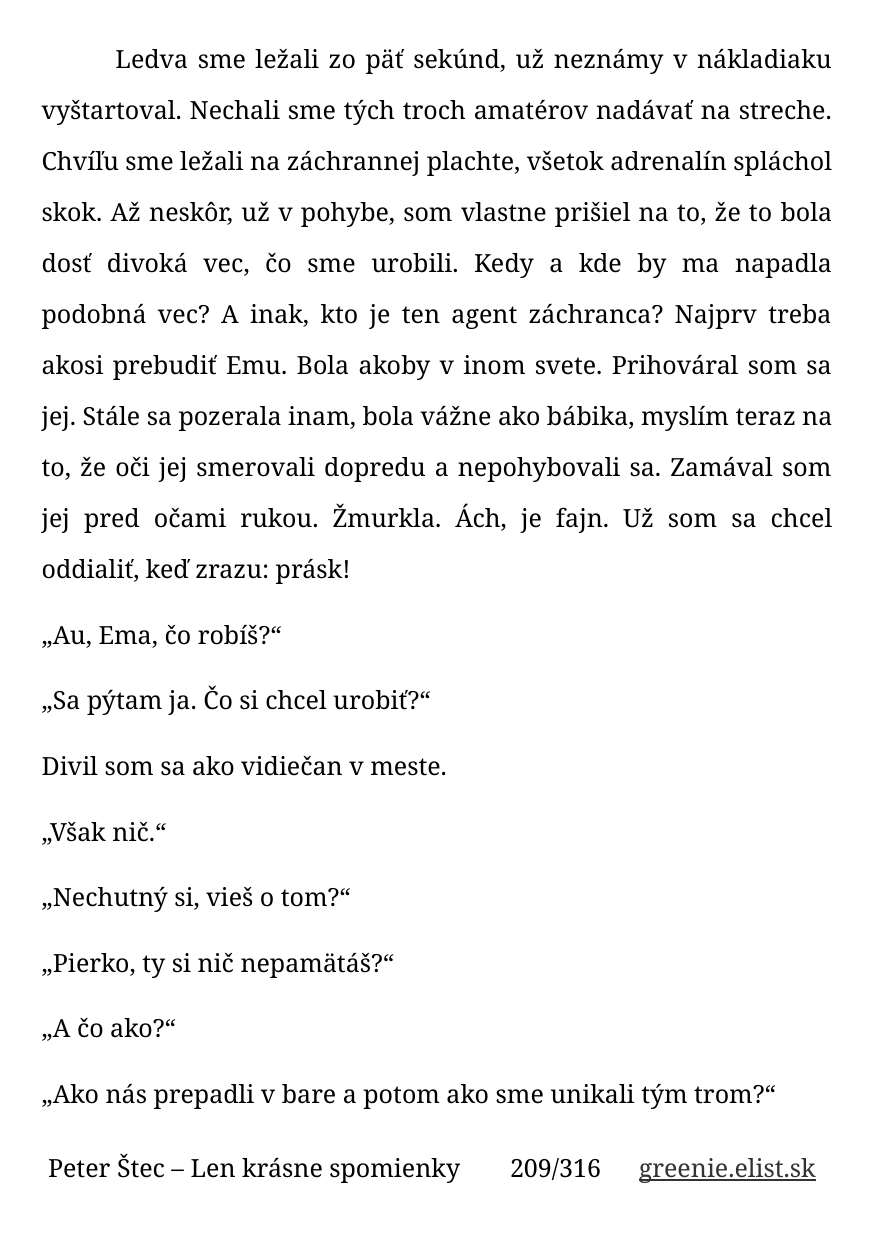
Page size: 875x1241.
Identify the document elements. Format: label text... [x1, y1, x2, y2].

text Ledva sme ležali zo päť sekúnd, už neznámy v nákladiaku vyštartoval. Nechali sme tých troch amatérov nadávať na streche. Chvíľu sme ležali na záchrannej plachte, všetok adrenalín spláchol skok. Až neskôr, už v pohybe, som vlastne prišiel na to, že to bola dosť divoká vec, čo sme urobili. Kedy a kde by ma napadla podobná vec? A inak, kto je ten agent záchranca? Najprv treba akosi prebudiť Emu. Bola akoby v inom svete. Prihováral som sa jej. Stále sa pozerala inam, bola vážne ako bábika, myslím teraz na to, že oči jej smerovali dopredu a nepohybovali sa. Zamával som jej pred očami rukou. Žmurkla. Ách, je fajn. Už som sa chcel oddialiť, keď zrazu: prásk! [41, 41, 833, 586]
text „Však nič.“ [41, 814, 833, 848]
text „Nechutný si, vieš o tom?“ [41, 880, 833, 914]
text „A čo ako?“ [41, 1011, 833, 1045]
text „Ako nás prepadli v bare a potom ako sme unikali tým trom?“ [41, 1077, 833, 1111]
text Divil som sa ako vidiečan v meste. [41, 749, 833, 783]
text „Sa pýtam ja. Čo si chcel urobiť?“ [41, 683, 833, 717]
text „Au, Ema, čo robíš?“ [41, 617, 833, 651]
text „Pierko, ty si nič nepamätáš?“ [41, 946, 833, 979]
